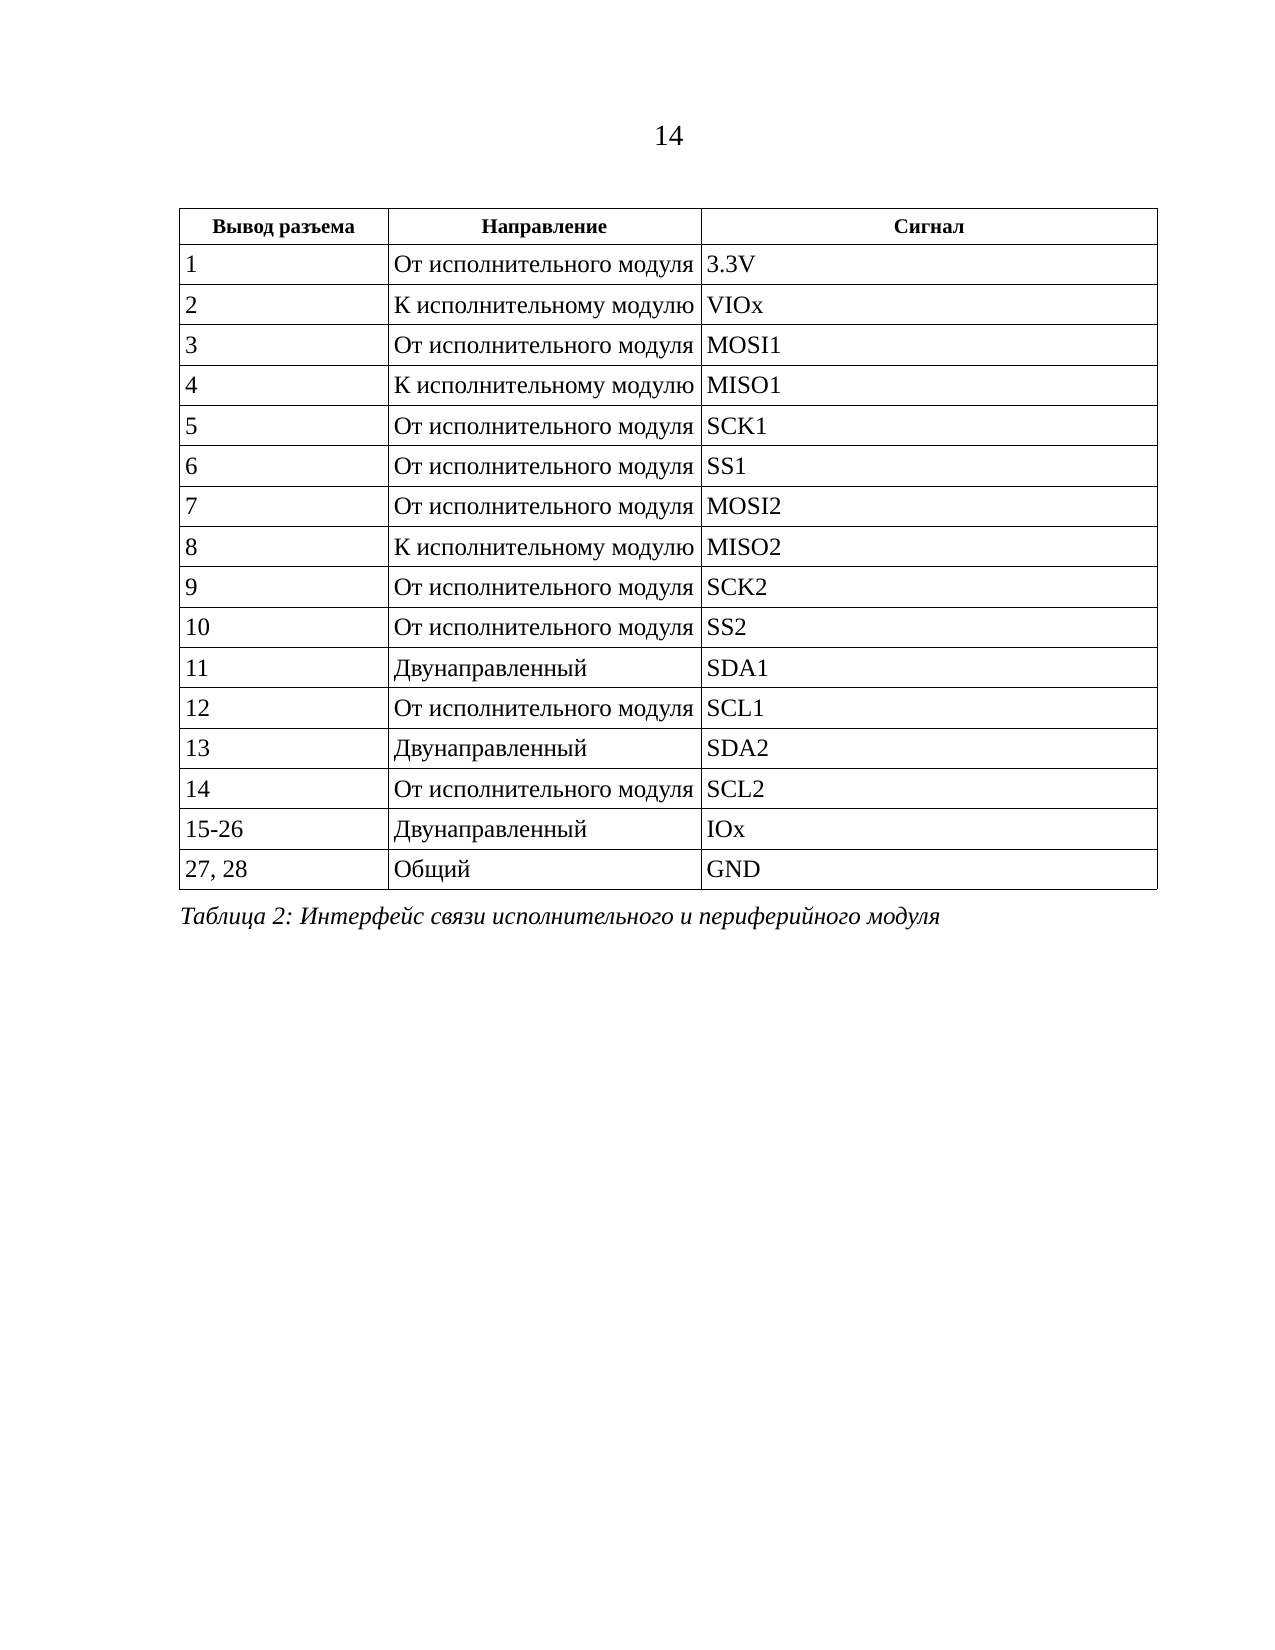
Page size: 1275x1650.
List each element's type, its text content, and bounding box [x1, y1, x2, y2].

table_cell К исполнительному модулю [389, 285, 701, 324]
table_cell GND [702, 850, 1157, 889]
table_cell От исполнительного модуля [389, 688, 701, 727]
table_cell MOSI2 [702, 487, 1157, 526]
table_cell 27, 28 [180, 850, 388, 889]
table_cell 3.3V [702, 245, 1157, 284]
table_cell 15-26 [180, 809, 388, 848]
table_cell MISO2 [702, 527, 1157, 566]
table_cell MISO1 [702, 366, 1157, 405]
table_cell От исполнительного модуля [389, 608, 701, 647]
table_cell SCK1 [702, 406, 1157, 445]
table_cell От исполнительного модуля [389, 487, 701, 526]
table_cell IOx [702, 809, 1157, 848]
table_cell 2 [180, 285, 388, 324]
table_cell 7 [180, 487, 388, 526]
table_cell К исполнительному модулю [389, 527, 701, 566]
table_cell 4 [180, 366, 388, 405]
table_cell 3 [180, 325, 388, 365]
table_cell 8 [180, 527, 388, 566]
table_cell К исполнительному модулю [389, 366, 701, 405]
table_cell От исполнительного модуля [389, 245, 701, 284]
table_cell От исполнительного модуля [389, 567, 701, 607]
table_cell SCL1 [702, 688, 1157, 727]
table_cell 6 [180, 446, 388, 486]
table_cell От исполнительного модуля [389, 325, 701, 365]
table_cell 13 [180, 729, 388, 768]
table_cell Двунаправленный [389, 729, 701, 768]
table_cell 12 [180, 688, 388, 727]
table_header Сигнал [702, 209, 1157, 244]
table_cell Двунаправленный [389, 648, 701, 687]
table_cell Общий [389, 850, 701, 889]
table_cell 9 [180, 567, 388, 607]
table_cell 11 [180, 648, 388, 687]
table_cell Двунаправленный [389, 809, 701, 848]
table_cell SCL2 [702, 769, 1157, 808]
table_cell 10 [180, 608, 388, 647]
table_cell SDA1 [702, 648, 1157, 687]
table_cell 14 [180, 769, 388, 808]
table_cell От исполнительного модуля [389, 406, 701, 445]
table_cell SDA2 [702, 729, 1157, 768]
table_cell 1 [180, 245, 388, 284]
table_cell SS1 [702, 446, 1157, 486]
table_cell 5 [180, 406, 388, 445]
table_header Вывод разъема [180, 209, 388, 244]
table_cell MOSI1 [702, 325, 1157, 365]
text Таблица 2: Интерфейс связи исполнительного и периферийного модуля [180, 901, 1157, 930]
table_cell От исполнительного модуля [389, 446, 701, 486]
table_cell VIOx [702, 285, 1157, 324]
table_cell От исполнительного модуля [389, 769, 701, 808]
table_cell SCK2 [702, 567, 1157, 607]
table_header Направление [389, 209, 701, 244]
table_cell SS2 [702, 608, 1157, 647]
